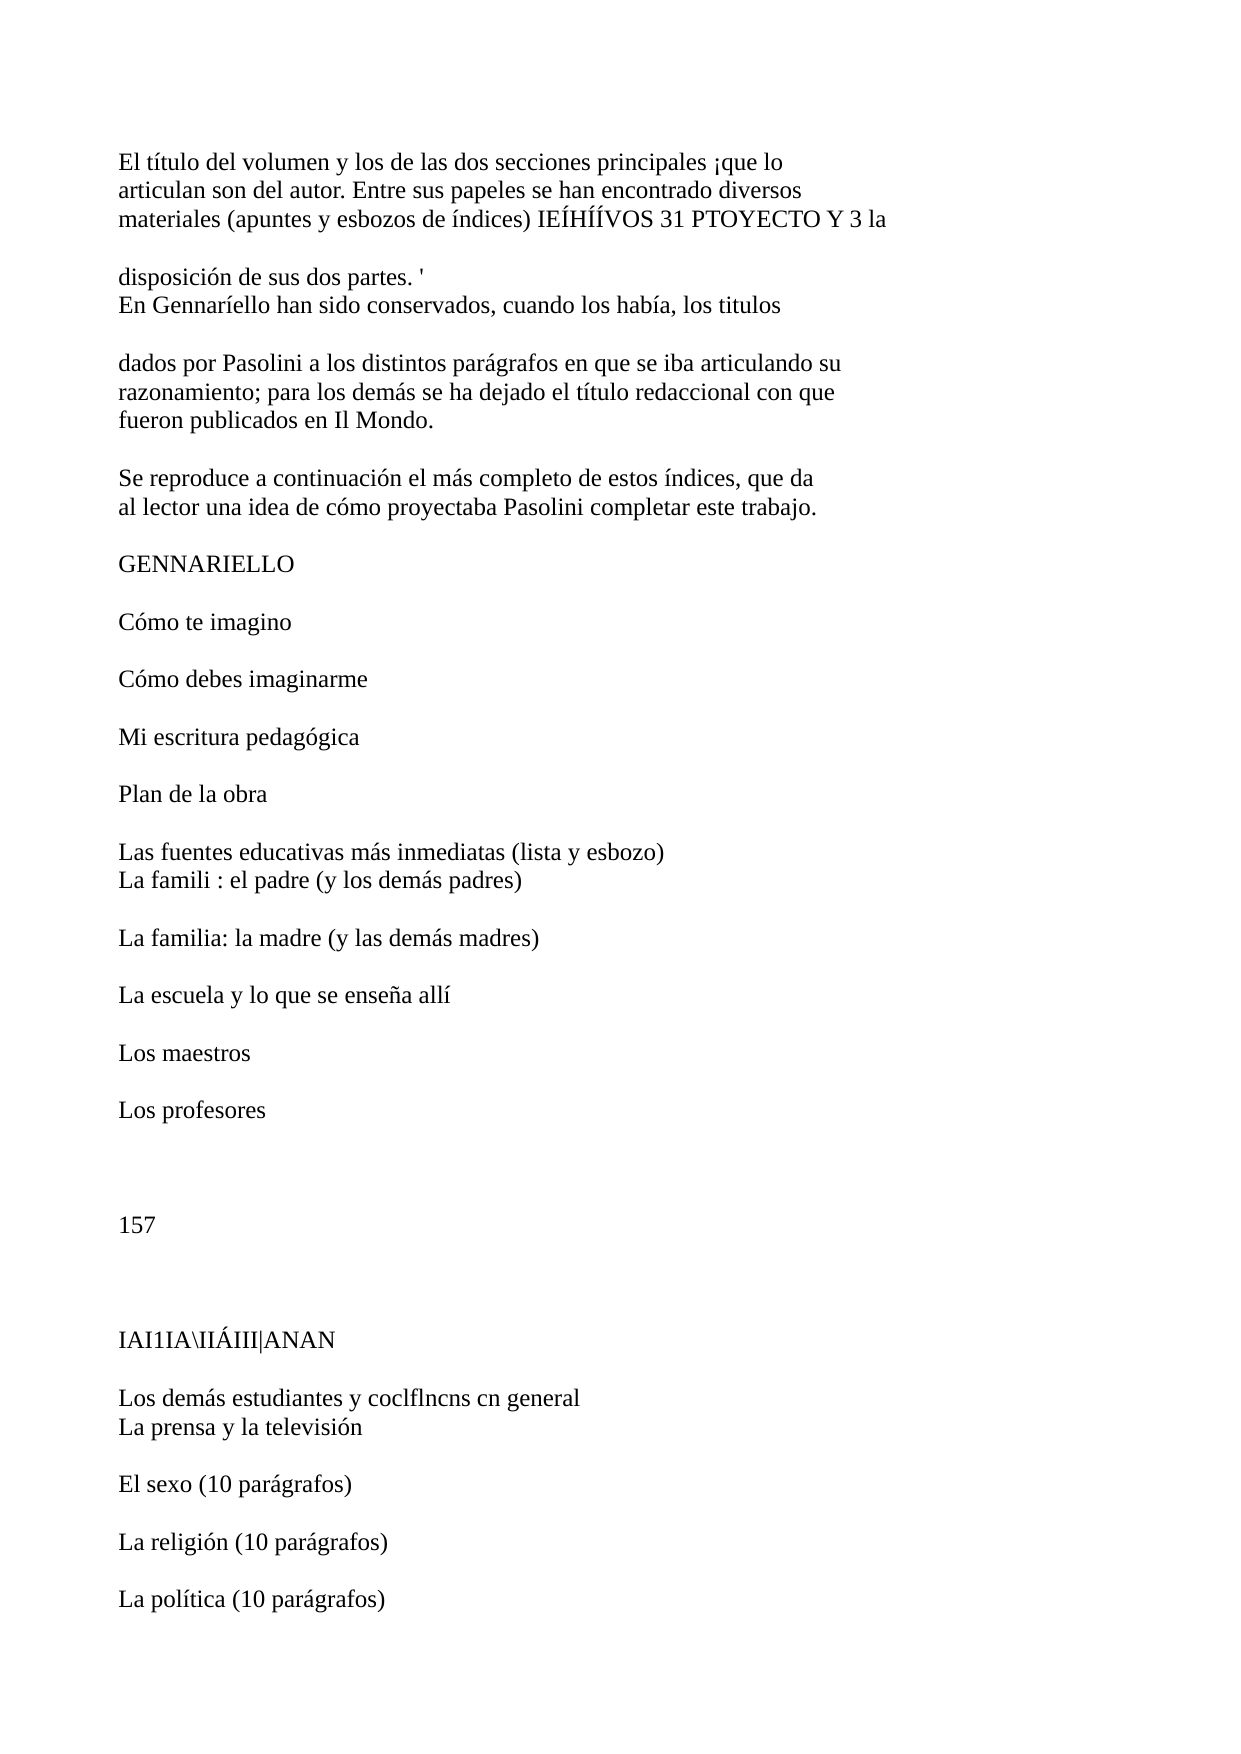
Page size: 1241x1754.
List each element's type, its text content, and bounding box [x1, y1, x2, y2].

text al lector una idea de cómo proyectaba Pasolini completar este trabajo. [118, 492, 1122, 521]
text Plan de la obra [118, 779, 1122, 808]
text La prensa y la televisión [118, 1412, 1122, 1441]
text Los maestros [118, 1038, 1122, 1067]
text La escuela y lo que se enseña allí [118, 981, 1122, 1009]
text Cómo debes imaginarme [118, 664, 1122, 693]
text El título del volumen y los de las dos secciones principales ¡que lo [118, 147, 1122, 176]
text El sexo (10 parágrafos) [118, 1469, 1122, 1498]
text disposición de sus dos partes. ' [118, 262, 1122, 291]
text GENNARIELLO [118, 549, 1122, 578]
text La política (10 parágrafos) [118, 1584, 1122, 1613]
text Las fuentes educativas más inmediatas (lista y esbozo) [118, 837, 1122, 866]
text Se reproduce a continuación el más completo de estos índices, que da [118, 463, 1122, 492]
text 157 [118, 1211, 1122, 1239]
text En Gennaríello han sido conservados, cuando los había, los titulos [118, 291, 1122, 319]
text dados por Pasolini a los distintos parágrafos en que se iba articulando su [118, 348, 1122, 377]
text La famili : el padre (y los demás padres) [118, 866, 1122, 894]
text fueron publicados en Il Mondo. [118, 406, 1122, 434]
text La familia: la madre (y las demás madres) [118, 923, 1122, 952]
text Cómo te imagino [118, 607, 1122, 636]
text La religión (10 parágrafos) [118, 1527, 1122, 1556]
text IAI1IA\IIÁIII|ANAN [118, 1326, 1122, 1354]
text Los profesores [118, 1096, 1122, 1124]
text Mi escritura pedagógica [118, 722, 1122, 751]
text materiales (apuntes y esbozos de índices) IEÍHÍÍVOS 31 PTOYECTO Y 3 la [118, 204, 1122, 233]
text articulan son del autor. Entre sus papeles se han encontrado diversos [118, 176, 1122, 204]
text razonamiento; para los demás se ha dejado el título redaccional con que [118, 377, 1122, 406]
text Los demás estudiantes y coclflncns cn general [118, 1383, 1122, 1412]
